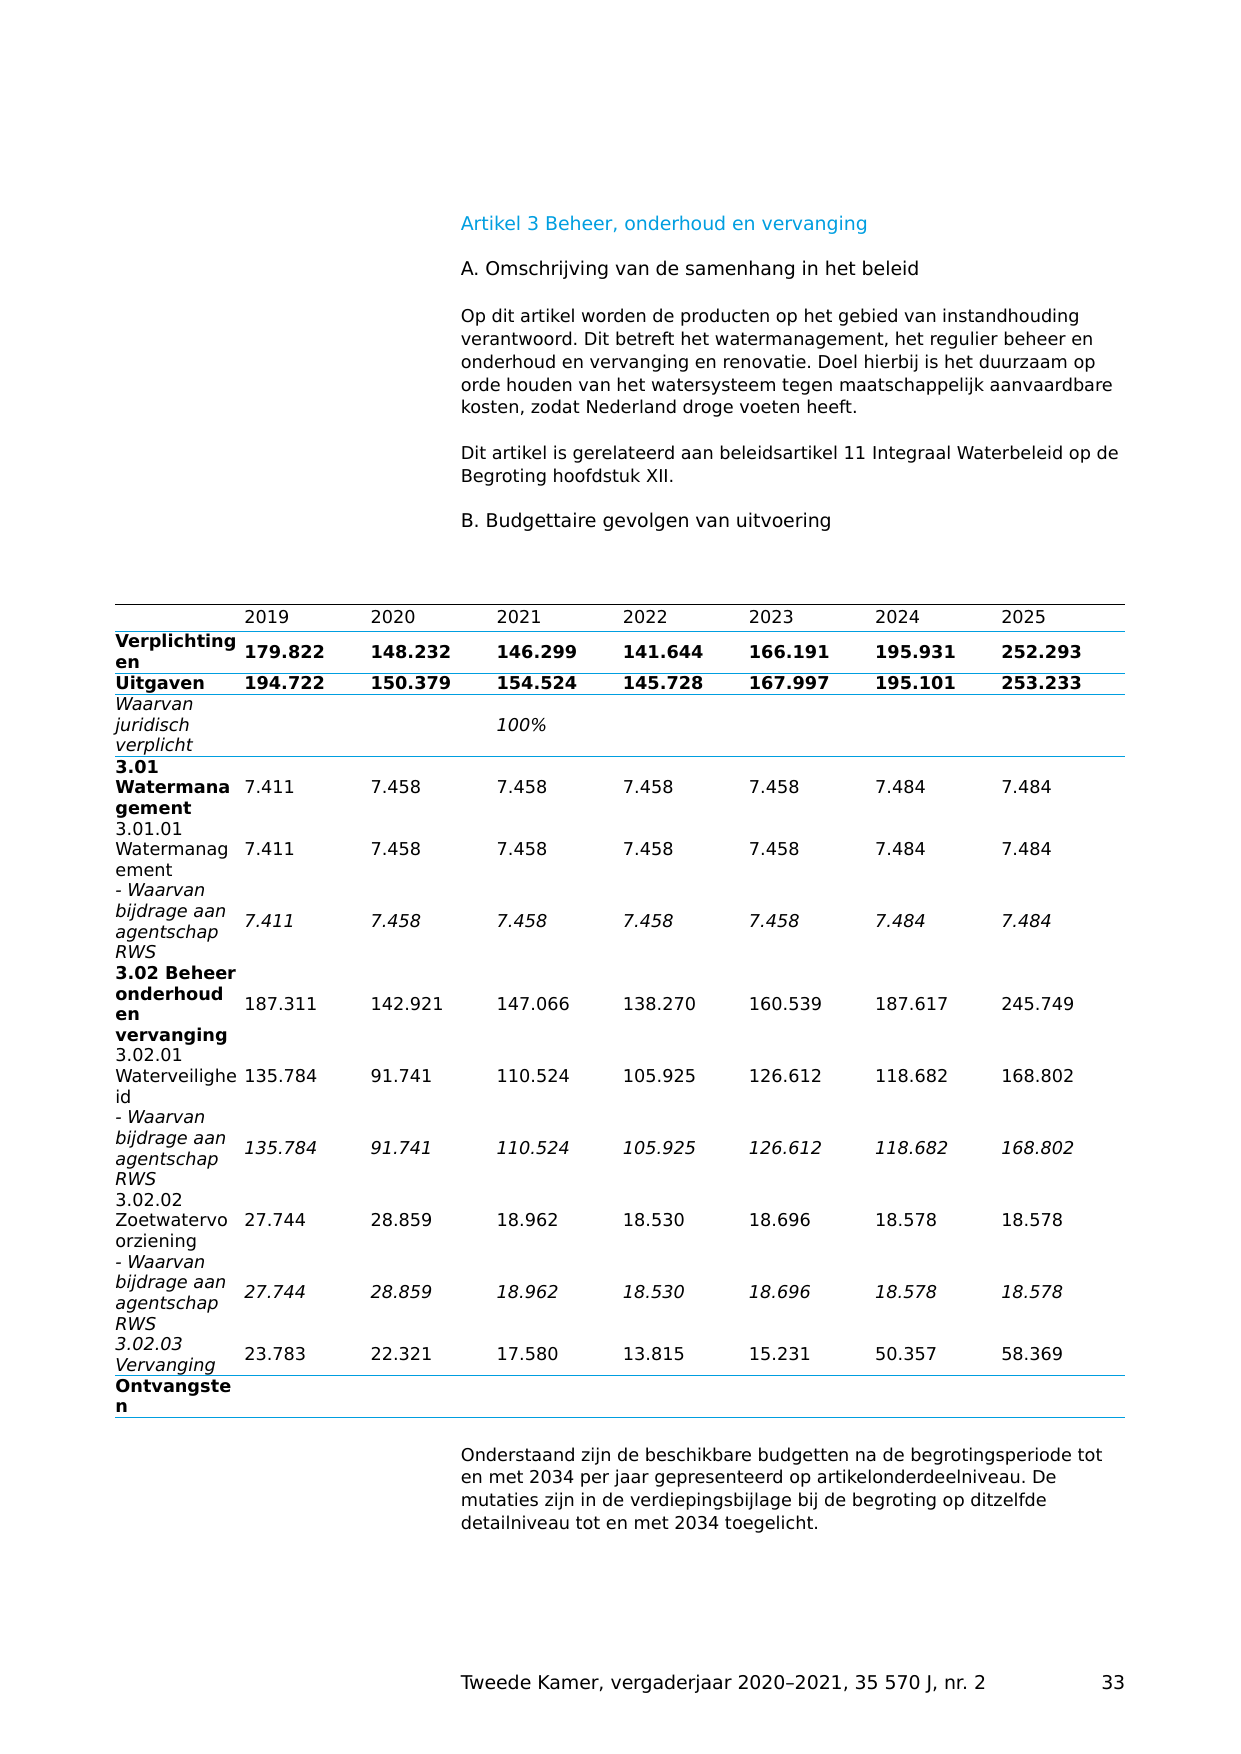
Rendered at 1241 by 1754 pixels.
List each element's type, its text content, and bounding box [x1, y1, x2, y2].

table_cell [241, 1376, 367, 1417]
table_cell 166.191 [746, 632, 872, 672]
table_cell 135.784 [241, 1107, 367, 1190]
table_cell [872, 1376, 998, 1417]
table_cell [368, 1376, 493, 1417]
table_cell 105.925 [620, 1045, 746, 1107]
table_cell 7.458 [620, 757, 746, 818]
table_cell [241, 695, 367, 756]
table_cell 15.231 [746, 1334, 872, 1375]
table_cell 18.962 [494, 1190, 620, 1252]
table_cell [998, 695, 1125, 756]
table_cell Uitgaven [115, 674, 241, 694]
text Onderstaand zijn de beschikbare budgetten na de begrotingsperiode tot en met 2034 per jaar gepresenteerd op artikelonderdeelniveau. De mutaties zijn in de verdiepingsbijlage bij de begroting op ditzelfde detailniveau tot en met 2034 toegelicht. [461, 1443, 1125, 1534]
table_cell 252.293 [998, 632, 1125, 672]
table_cell 245.749 [998, 963, 1125, 1045]
table_cell 7.411 [241, 757, 367, 818]
table_cell [620, 1376, 746, 1417]
table_cell 179.822 [241, 632, 367, 672]
table_cell [115, 605, 241, 631]
table_cell 3.02.01 Waterveiligheid [115, 1045, 241, 1107]
table_cell 7.411 [241, 819, 367, 880]
table_cell Verplichtingen [115, 632, 241, 672]
table_cell 7.458 [494, 819, 620, 880]
table_cell 118.682 [872, 1045, 998, 1107]
table_cell 105.925 [620, 1107, 746, 1190]
table_cell 18.530 [620, 1190, 746, 1252]
title Artikel 3 Beheer, onderhoud en vervanging [461, 213, 1125, 235]
table_cell 7.484 [872, 819, 998, 880]
table_cell 145.728 [620, 674, 746, 694]
table_cell 18.578 [872, 1252, 998, 1334]
table_cell 135.784 [241, 1045, 367, 1107]
table_cell 187.617 [872, 963, 998, 1045]
table_cell 7.484 [998, 757, 1125, 818]
table_cell 2022 [620, 605, 746, 631]
table_cell 7.458 [368, 757, 493, 818]
table_cell 195.101 [872, 674, 998, 694]
table_cell 7.458 [620, 880, 746, 963]
table_cell 2020 [368, 605, 493, 631]
table_cell Ontvangsten [115, 1376, 241, 1417]
table_cell 28.859 [368, 1190, 493, 1252]
text Op dit artikel worden de producten op het gebied van instandhouding verantwoord. Dit betreft het watermanagement, het regulier beheer en onderhoud en vervanging en renovatie. Doel hierbij is het duurzaam op orde houden van het watersysteem tegen maatschappelijk aanvaardbare kosten, zodat Nederland droge voeten heeft. [461, 304, 1125, 418]
table_cell [872, 695, 998, 756]
table_cell [368, 695, 493, 756]
table_cell 18.696 [746, 1190, 872, 1252]
table_cell 118.682 [872, 1107, 998, 1190]
table_cell 18.696 [746, 1252, 872, 1334]
table_cell 18.962 [494, 1252, 620, 1334]
table_cell 2021 [494, 605, 620, 631]
table_cell 3.02 Beheer onderhoud en vervanging [115, 963, 241, 1045]
title B. Budgettaire gevolgen van uitvoering [461, 510, 1125, 532]
table_cell 7.484 [998, 880, 1125, 963]
table_cell 148.232 [368, 632, 493, 672]
table_cell 7.458 [494, 757, 620, 818]
table_cell 7.458 [746, 819, 872, 880]
table_cell 160.539 [746, 963, 872, 1045]
table_cell 7.458 [620, 819, 746, 880]
table_cell [746, 1376, 872, 1417]
table_cell 7.484 [998, 819, 1125, 880]
table_cell - Waarvan bijdrage aan agentschap RWS [115, 1252, 241, 1334]
table_cell 146.299 [494, 632, 620, 672]
table_cell 147.066 [494, 963, 620, 1045]
table_cell 253.233 [998, 674, 1125, 694]
table_cell 18.578 [998, 1190, 1125, 1252]
table_cell 18.578 [998, 1252, 1125, 1334]
table_cell 3.02.03 Vervanging [115, 1334, 241, 1375]
table_cell 7.411 [241, 880, 367, 963]
table_cell 7.458 [494, 880, 620, 963]
table_cell - Waarvan bijdrage aan agentschap RWS [115, 1107, 241, 1190]
table_cell 7.484 [872, 880, 998, 963]
table_cell 126.612 [746, 1107, 872, 1190]
table_cell 3.01.01 Watermanagement [115, 819, 241, 880]
table_cell - Waarvan bijdrage aan agentschap RWS [115, 880, 241, 963]
table_cell 3.01 Watermanagement [115, 757, 241, 818]
table_cell [998, 1376, 1125, 1417]
table_cell 126.612 [746, 1045, 872, 1107]
table_cell 7.458 [368, 880, 493, 963]
table_header Tabel 15 Budgettaire gevolgen van de uitvoering van art. 3 Beheer, onderhoud en vervanging (bedragen x € 1.000) [115, 556, 1125, 604]
table_cell 18.530 [620, 1252, 746, 1334]
table_cell 7.458 [368, 819, 493, 880]
table_cell 142.921 [368, 963, 493, 1045]
table_cell [494, 1376, 620, 1417]
table_cell 110.524 [494, 1107, 620, 1190]
table_cell [620, 695, 746, 756]
table_cell 141.644 [620, 632, 746, 672]
table_cell 27.744 [241, 1252, 367, 1334]
table_cell 23.783 [241, 1334, 367, 1375]
table_cell 22.321 [368, 1334, 493, 1375]
table_cell 91.741 [368, 1045, 493, 1107]
table_cell 2023 [746, 605, 872, 631]
table_cell 138.270 [620, 963, 746, 1045]
table_cell Waarvan juridisch verplicht [115, 695, 241, 756]
table_cell 58.369 [998, 1334, 1125, 1375]
table_cell 168.802 [998, 1045, 1125, 1107]
table_cell 7.458 [746, 757, 872, 818]
table_cell 2019 [241, 605, 367, 631]
table_cell 110.524 [494, 1045, 620, 1107]
table_cell 150.379 [368, 674, 493, 694]
table_cell 187.311 [241, 963, 367, 1045]
text Dit artikel is gerelateerd aan beleidsartikel 11 Integraal Waterbeleid op de Begroting hoofdstuk XII. [461, 441, 1125, 487]
table_cell 91.741 [368, 1107, 493, 1190]
table_cell 28.859 [368, 1252, 493, 1334]
table_cell 18.578 [872, 1190, 998, 1252]
table_cell 3.02.02 Zoetwatervoorziening [115, 1190, 241, 1252]
table_cell 100% [494, 695, 620, 756]
table_cell 194.722 [241, 674, 367, 694]
table_cell 154.524 [494, 674, 620, 694]
table_cell 195.931 [872, 632, 998, 672]
table_cell 7.484 [872, 757, 998, 818]
table_cell 2025 [998, 605, 1125, 631]
table_cell 27.744 [241, 1190, 367, 1252]
table_cell 167.997 [746, 674, 872, 694]
table_cell 13.815 [620, 1334, 746, 1375]
title A. Omschrijving van de samenhang in het beleid [461, 258, 1125, 280]
table_cell 50.357 [872, 1334, 998, 1375]
table_cell 168.802 [998, 1107, 1125, 1190]
table_cell [746, 695, 872, 756]
table_cell 7.458 [746, 880, 872, 963]
table_cell 2024 [872, 605, 998, 631]
table_cell 17.580 [494, 1334, 620, 1375]
